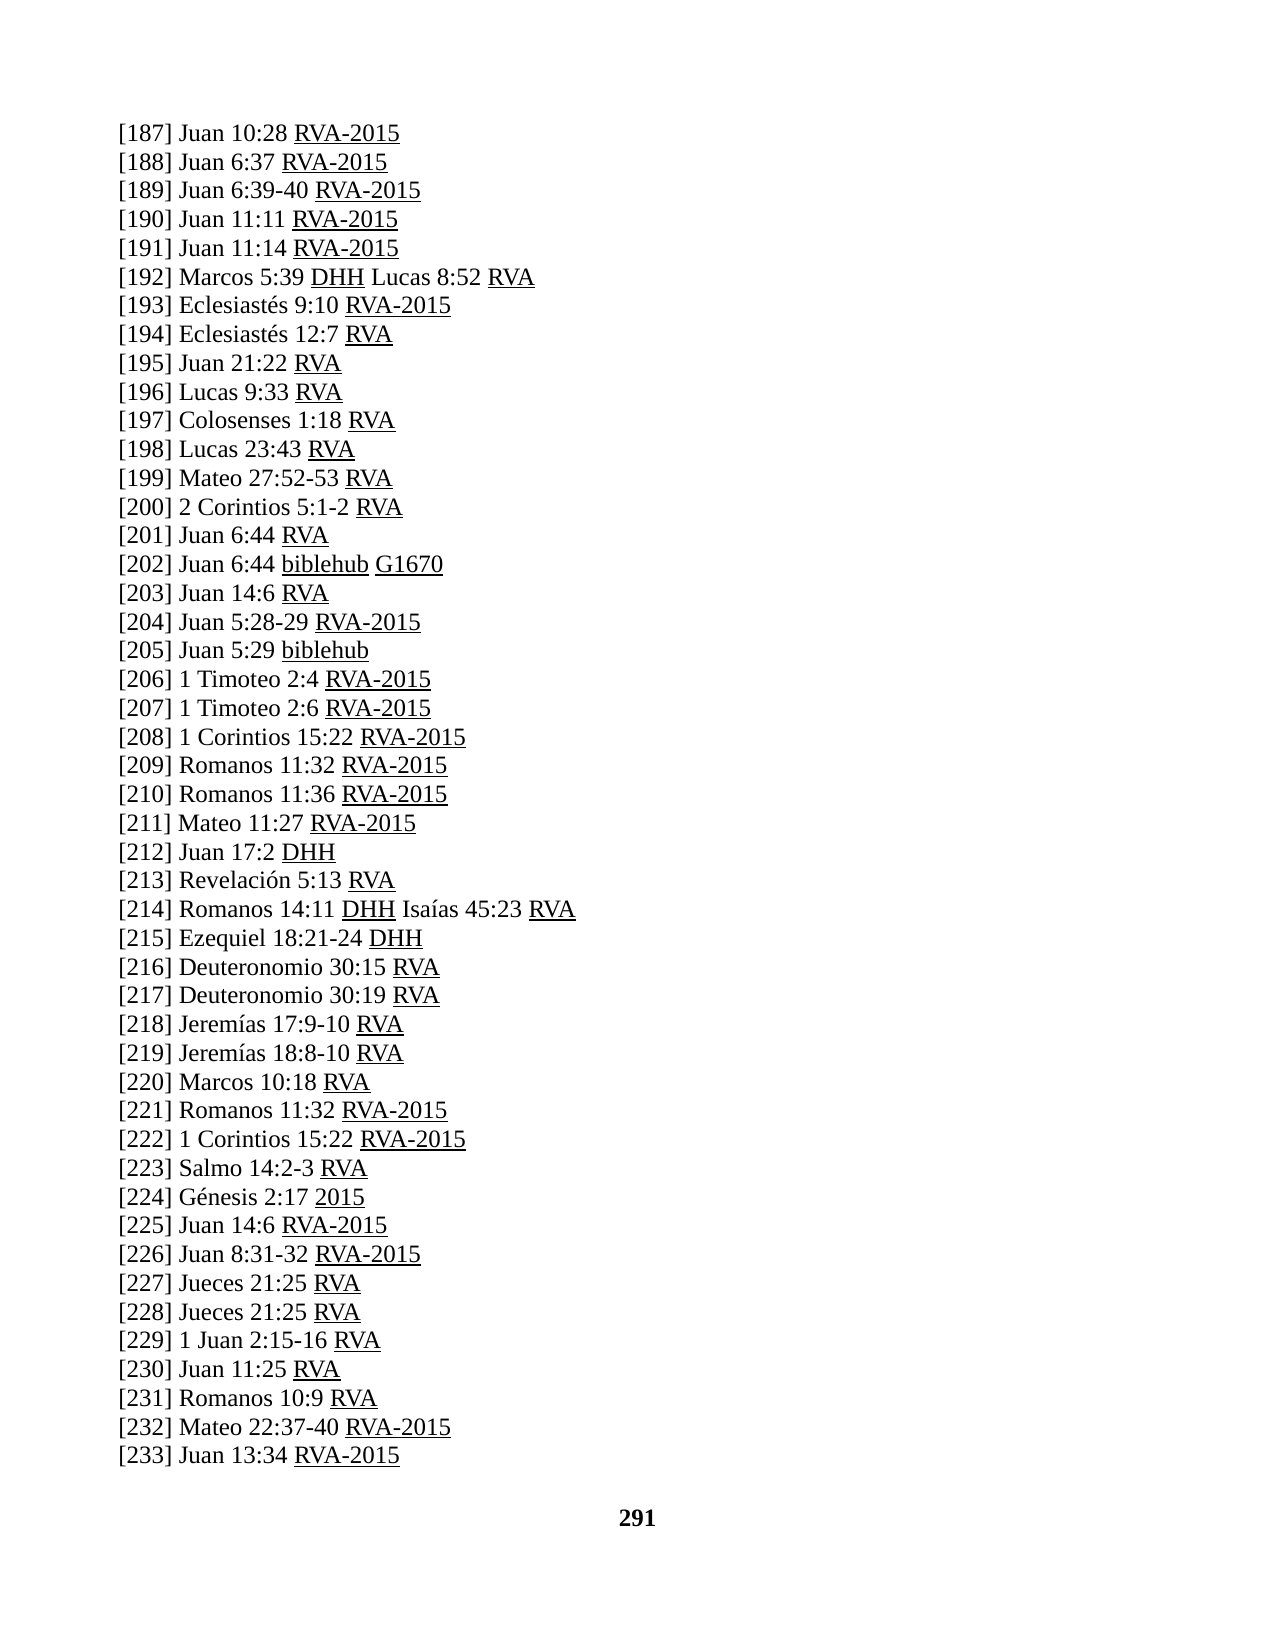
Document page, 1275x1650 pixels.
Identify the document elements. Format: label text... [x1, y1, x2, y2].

text Deuteronomio 30:15 RVA [118, 952, 1157, 981]
text Juan 6:37 RVA-2015 [118, 147, 1157, 176]
text Génesis 2:17 2015 [118, 1182, 1157, 1211]
text Juan 6:44 RVA [118, 521, 1157, 549]
text Juan 10:28 RVA-2015 [118, 118, 1157, 147]
text Marcos 10:18 RVA [118, 1067, 1157, 1096]
text Juan 5:29 biblehub [118, 636, 1157, 664]
text Juan 11:11 RVA-2015 [118, 204, 1157, 233]
text Mateo 27:52-53 RVA [118, 463, 1157, 492]
text Juan 8:31-32 RVA-2015 [118, 1239, 1157, 1268]
text Jeremías 17:9-10 RVA [118, 1009, 1157, 1038]
text Juan 14:6 RVA [118, 578, 1157, 607]
text Juan 21:22 RVA [118, 348, 1157, 377]
text 1 Corintios 15:22 RVA-2015 [118, 722, 1157, 751]
text Mateo 11:27 RVA-2015 [118, 808, 1157, 837]
text Romanos 11:32 RVA-2015 [118, 751, 1157, 779]
text Eclesiastés 12:7 RVA [118, 319, 1157, 348]
text Revelación 5:13 RVA [118, 866, 1157, 894]
text Juan 17:2 DHH [118, 837, 1157, 866]
text Salmo 14:2-3 RVA [118, 1153, 1157, 1182]
text Marcos 5:39 DHH Lucas 8:52 RVA [118, 262, 1157, 291]
text Colosenses 1:18 RVA [118, 406, 1157, 434]
text 1 Corintios 15:22 RVA-2015 [118, 1124, 1157, 1153]
text Jeremías 18:8-10 RVA [118, 1038, 1157, 1067]
text Juan 5:28-29 RVA-2015 [118, 607, 1157, 636]
text Juan 11:14 RVA-2015 [118, 233, 1157, 262]
text 1 Juan 2:15-16 RVA [118, 1326, 1157, 1354]
text Romanos 14:11 DHH Isaías 45:23 RVA [118, 894, 1157, 923]
text Juan 6:44 biblehub G1670 [118, 549, 1157, 578]
text Jueces 21:25 RVA [118, 1268, 1157, 1297]
text Eclesiastés 9:10 RVA-2015 [118, 291, 1157, 319]
text Mateo 22:37-40 RVA-2015 [118, 1412, 1157, 1441]
text Romanos 10:9 RVA [118, 1383, 1157, 1412]
text Jueces 21:25 RVA [118, 1297, 1157, 1326]
text Juan 14:6 RVA-2015 [118, 1211, 1157, 1239]
text Juan 6:39-40 RVA-2015 [118, 176, 1157, 204]
text Romanos 11:32 RVA-2015 [118, 1096, 1157, 1124]
text Deuteronomio 30:19 RVA [118, 981, 1157, 1009]
text 1 Timoteo 2:6 RVA-2015 [118, 693, 1157, 722]
text Ezequiel 18:21-24 DHH [118, 923, 1157, 952]
text Juan 13:34 RVA-2015 [118, 1441, 1157, 1469]
text Juan 11:25 RVA [118, 1354, 1157, 1383]
text Romanos 11:36 RVA-2015 [118, 779, 1157, 808]
text Lucas 23:43 RVA [118, 434, 1157, 463]
text 2 Corintios 5:1-2 RVA [118, 492, 1157, 521]
text 1 Timoteo 2:4 RVA-2015 [118, 664, 1157, 693]
text Lucas 9:33 RVA [118, 377, 1157, 406]
